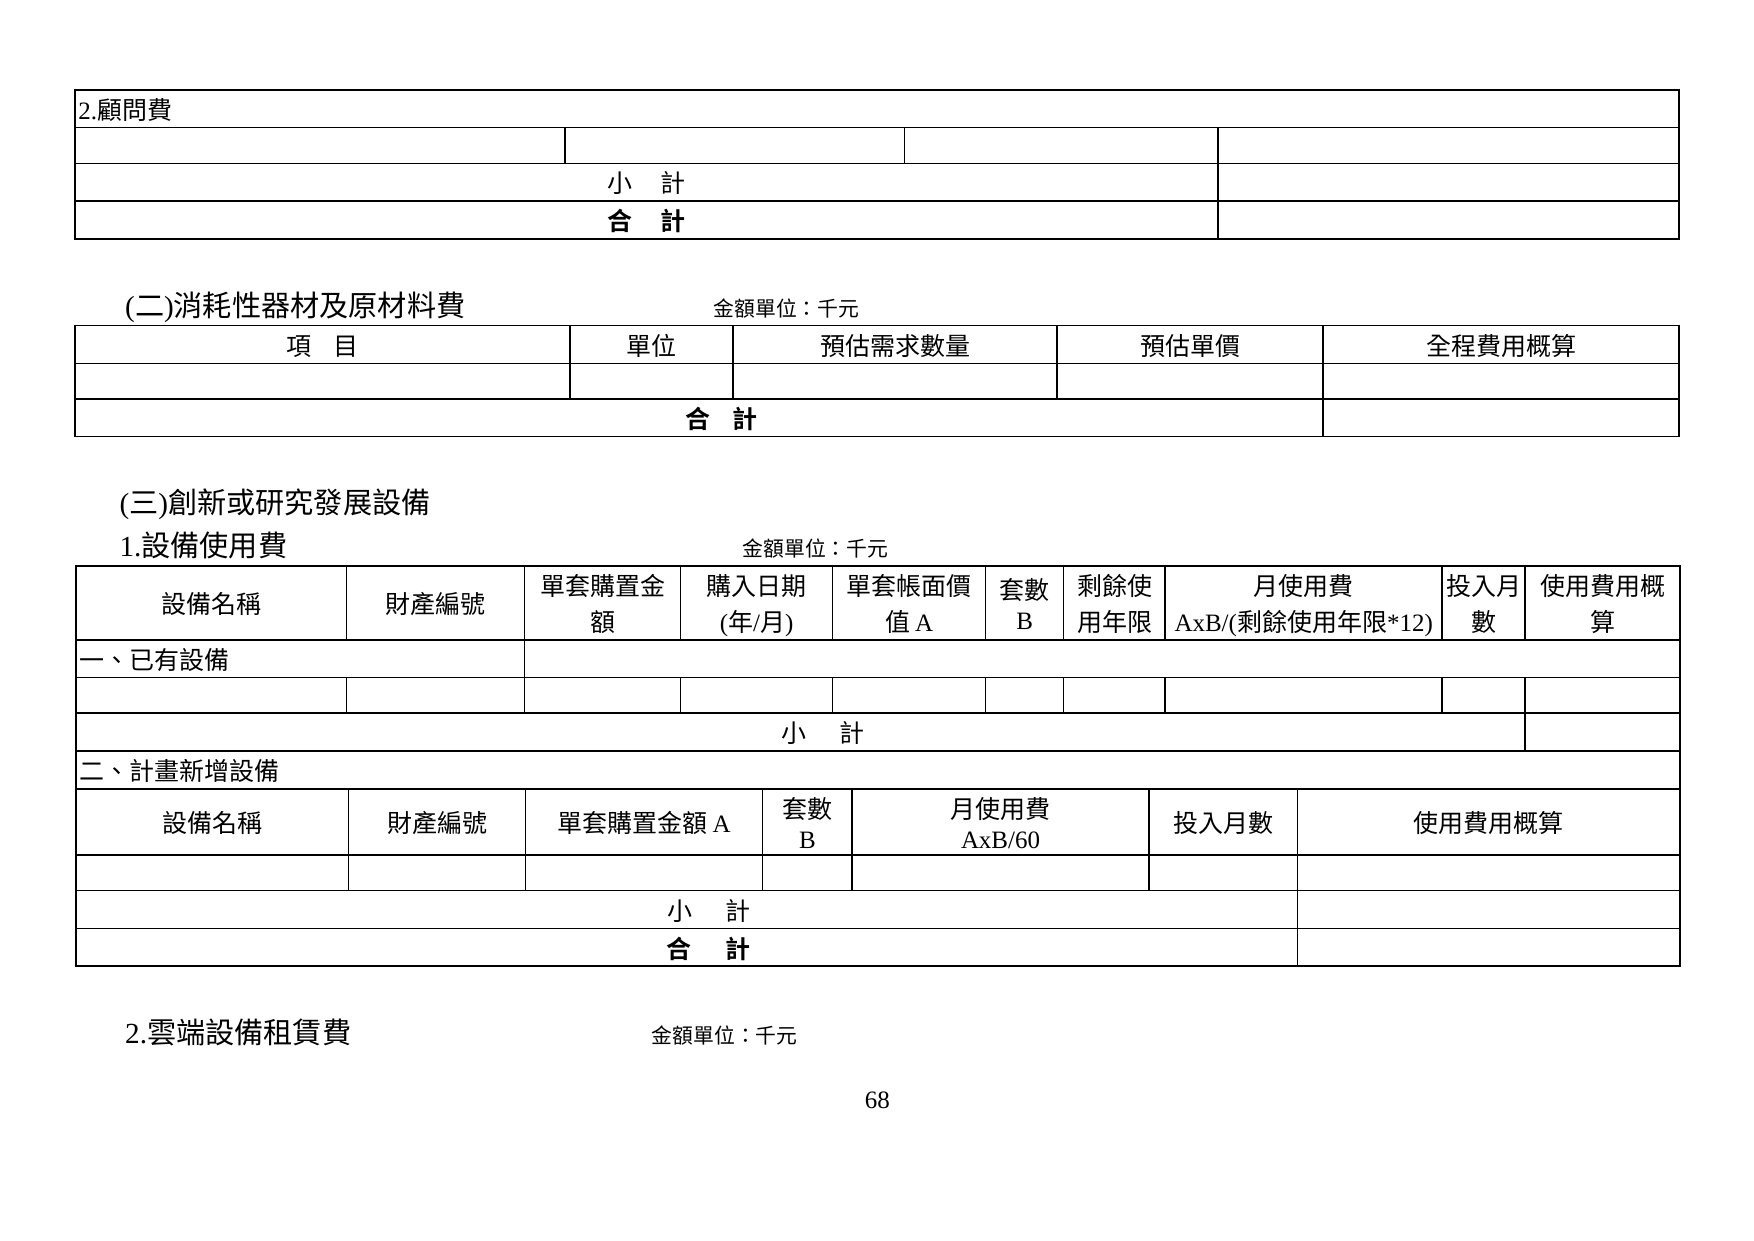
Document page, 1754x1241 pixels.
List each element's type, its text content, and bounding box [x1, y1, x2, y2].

table_cell [76, 364, 569, 398]
table_cell [76, 128, 564, 162]
table_header 預估單價 [1058, 326, 1322, 362]
table_cell 使用費用概算 [1298, 790, 1679, 854]
table_header 單套帳面價值A [833, 567, 985, 639]
table_cell [734, 364, 1056, 398]
table_header 套數 B [986, 567, 1063, 639]
table_cell 財產編號 [349, 790, 525, 854]
table_cell [1219, 128, 1678, 162]
table_cell [526, 856, 762, 890]
table_cell [349, 856, 525, 890]
table_cell 小 計 [77, 714, 1524, 750]
table_cell [1150, 856, 1297, 890]
table_cell [566, 128, 904, 162]
table_cell 套數 B [763, 790, 851, 854]
table_cell [1526, 714, 1679, 750]
table_cell 單套購置金額A [526, 790, 762, 854]
table_header 項 目 [76, 326, 569, 362]
table_cell 合 計 [76, 202, 1217, 238]
table_cell [833, 678, 985, 712]
table_cell [1298, 856, 1679, 890]
table_cell [525, 678, 680, 712]
table_cell [1166, 678, 1441, 712]
table_cell [763, 856, 851, 890]
table_header 財產編號 [347, 567, 524, 639]
table_cell [1443, 678, 1524, 712]
table_cell 月使用費 AxB/60 [853, 790, 1148, 854]
table_cell 投入月數 [1150, 790, 1297, 854]
table_cell [1324, 364, 1678, 398]
table_cell 合 計 [77, 929, 1297, 965]
table_header 使用費用概算 [1526, 567, 1679, 639]
list 2.雲端設備租賃費 金額單位：千元 [125, 1009, 1679, 1052]
table_header 單套購置金額 [525, 567, 680, 639]
table_header 全程費用概算 [1324, 326, 1678, 362]
table_cell [1219, 164, 1678, 200]
table_cell 設備名稱 [77, 790, 348, 854]
table_cell [77, 678, 346, 712]
table_header 設備名稱 [77, 567, 346, 639]
table_header 單位 [571, 326, 732, 362]
table_cell [681, 678, 832, 712]
table_header 投入月數 [1443, 567, 1524, 639]
table_cell 2.顧問費 [76, 91, 1678, 127]
table_cell 小 計 [76, 164, 1217, 200]
text 1.設備使用費 金額單位：千元 [119, 522, 1679, 565]
table_cell [571, 364, 732, 398]
table_cell [1324, 400, 1678, 436]
table_cell [77, 856, 348, 890]
table_header 剩餘使用年限 [1064, 567, 1164, 639]
table_cell [347, 678, 524, 712]
table_cell [1526, 678, 1679, 712]
table_cell [1219, 202, 1678, 238]
table_cell 合 計 [76, 400, 1322, 436]
table_cell [1064, 678, 1164, 712]
text (二)消耗性器材及原材料費 金額單位：千元 [125, 282, 1679, 324]
list 創新或研究發展設備 [119, 480, 1679, 522]
table_cell [905, 128, 1217, 162]
table_cell [986, 678, 1063, 712]
table_header 預估需求數量 [734, 326, 1056, 362]
table_header 購入日期 (年/月) [681, 567, 832, 639]
table_cell 小 計 [77, 891, 1297, 928]
table_cell [853, 856, 1148, 890]
table_cell 二、計畫新增設備 [77, 752, 1679, 788]
table_cell [1298, 929, 1679, 965]
table_cell [1058, 364, 1322, 398]
table_cell 一、已有設備 [77, 641, 524, 677]
table_cell [525, 641, 1679, 677]
table_header 月使用費 AxB/(剩餘使用年限*12) [1166, 567, 1441, 639]
table_cell [1298, 891, 1679, 928]
